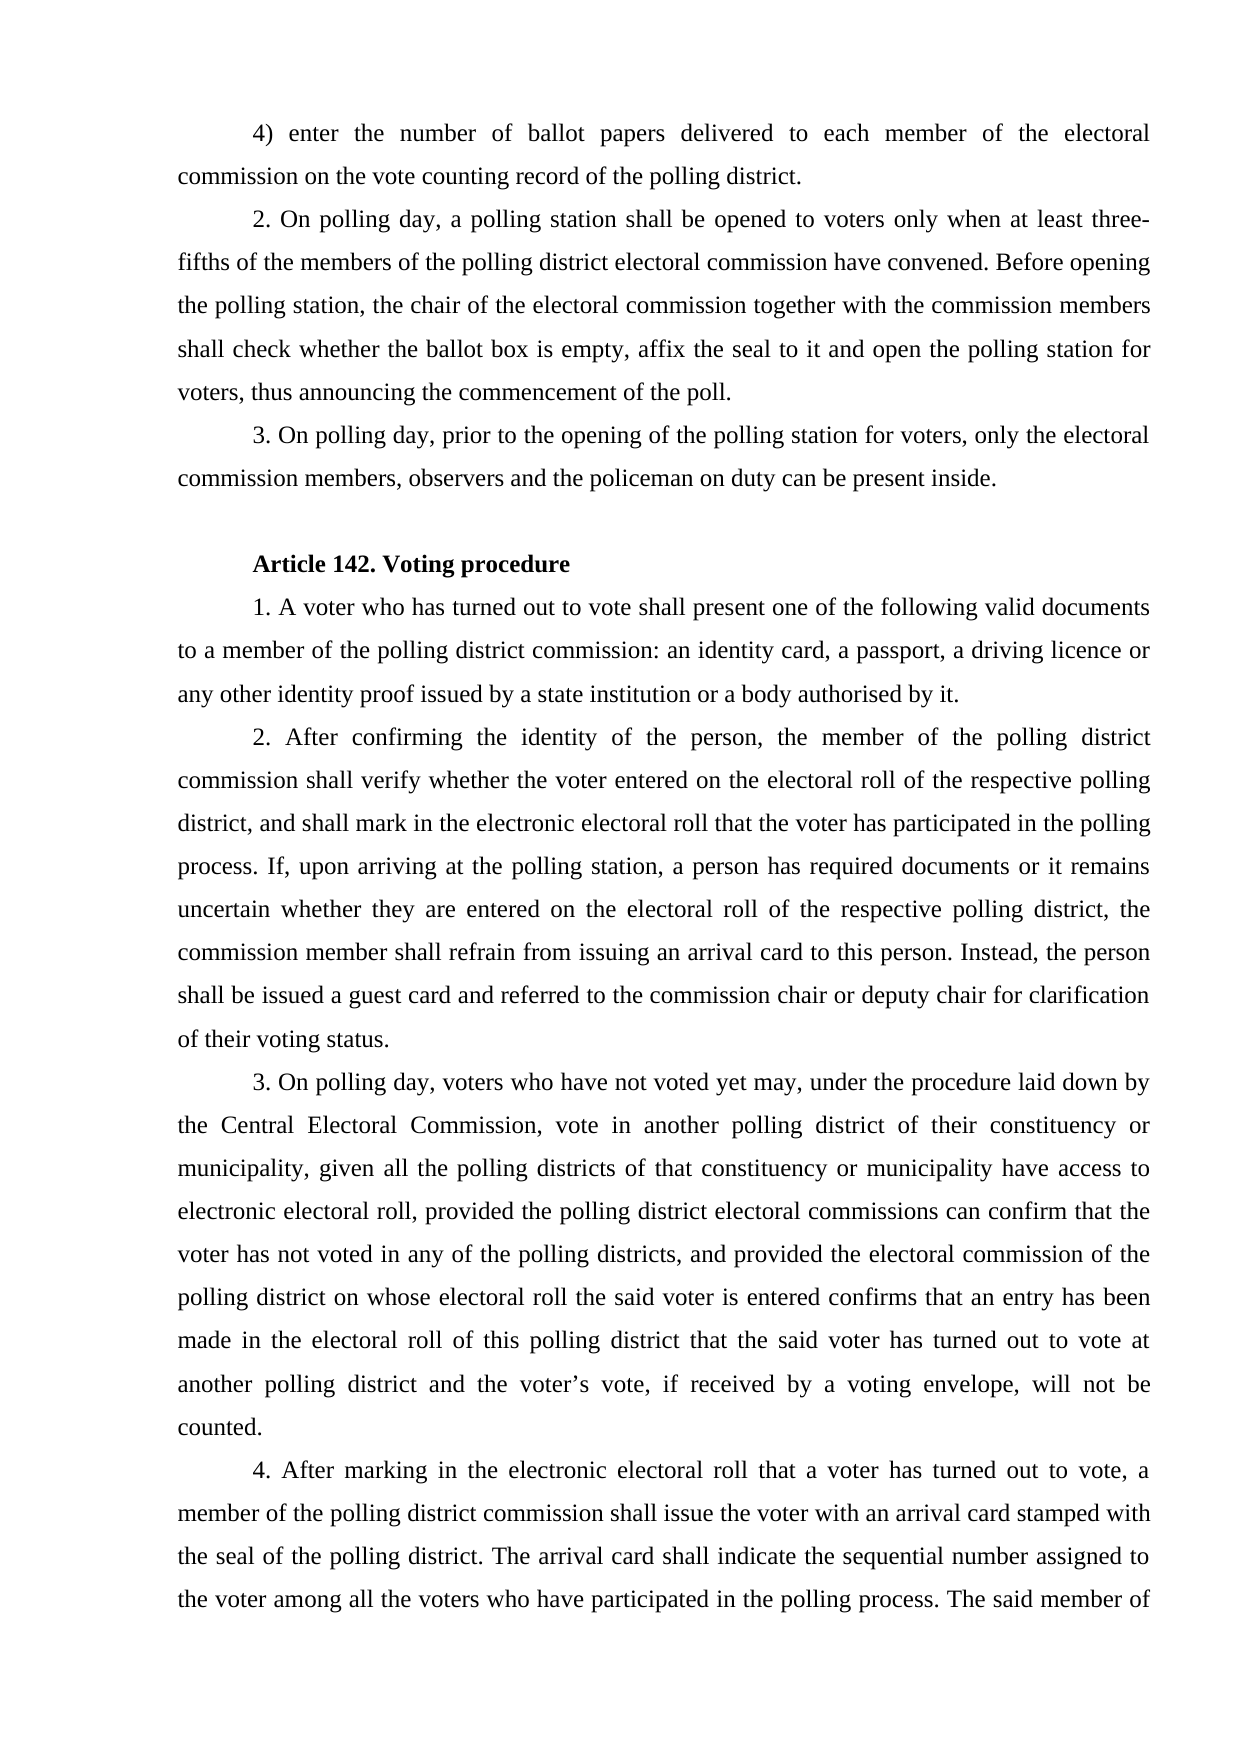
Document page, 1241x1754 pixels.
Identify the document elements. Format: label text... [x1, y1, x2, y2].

text 2. After confirming the identity of the person, the member of the polling district commission shall verify whether the voter entered on the electoral roll of the respective polling district, and shall mark in the electronic electoral roll that the voter has participated in the polling process. If, upon arriving at the polling station, a person has required documents or it remains uncertain whether they are entered on the electoral roll of the respective polling district, the commission member shall refrain from issuing an arrival card to this person. Instead, the person shall be issued a guest card and referred to the commission chair or deputy chair for clarification of their voting status. [177, 722, 1152, 1052]
text Article 142. Voting procedure [177, 549, 1152, 578]
text 3. On polling day, voters who have not voted yet may, under the procedure laid down by the Central Electoral Commission, vote in another polling district of their constituency or municipality, given all the polling districts of that constituency or municipality have access to electronic electoral roll, provided the polling district electoral commissions can confirm that the voter has not voted in any of the polling districts, and provided the electoral commission of the polling district on whose electoral roll the said voter is entered confirms that an entry has been made in the electoral roll of this polling district that the said voter has turned out to vote at another polling district and the voter’s vote, if received by a voting envelope, will not be counted. [177, 1067, 1152, 1441]
text 1. A voter who has turned out to vote shall present one of the following valid documents to a member of the polling district commission: an identity card, a passport, a driving licence or any other identity proof issued by a state institution or a body authorised by it. [177, 592, 1152, 707]
text 4. After marking in the electronic electoral roll that a voter has turned out to vote, a member of the polling district commission shall issue the voter with an arrival card stamped with the seal of the polling district. The arrival card shall indicate the sequential number assigned to the voter among all the voters who have participated in the polling process. The said member of [177, 1455, 1152, 1613]
text 2. On polling day, a polling station shall be opened to voters only when at least three-fifths of the members of the polling district electoral commission have convened. Before opening the polling station, the chair of the electoral commission together with the commission members shall check whether the ballot box is empty, affix the seal to it and open the polling station for voters, thus announcing the commencement of the poll. [177, 204, 1152, 406]
text 4) enter the number of ballot papers delivered to each member of the electoral commission on the vote counting record of the polling district. [177, 118, 1152, 190]
text 3. On polling day, prior to the opening of the polling station for voters, only the electoral commission members, observers and the policeman on duty can be present inside. [177, 420, 1152, 492]
